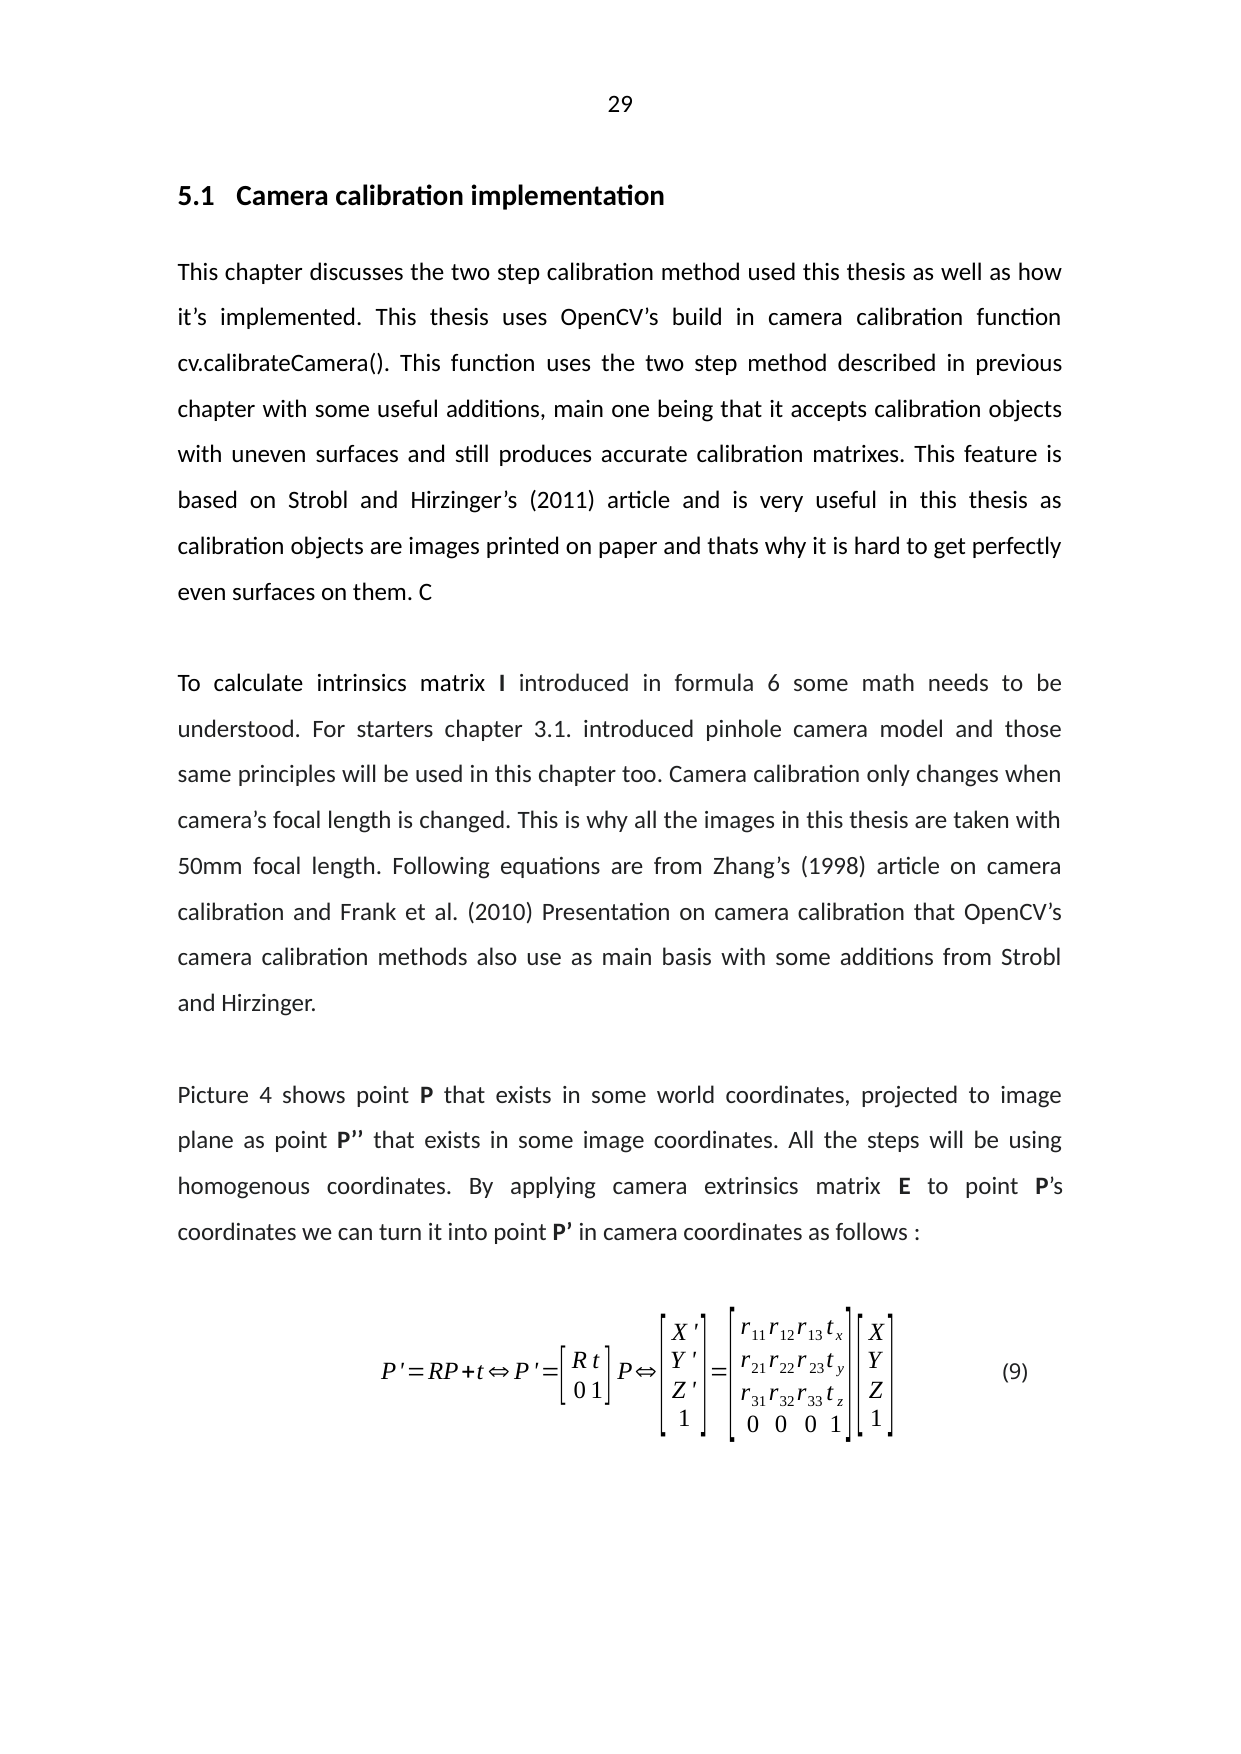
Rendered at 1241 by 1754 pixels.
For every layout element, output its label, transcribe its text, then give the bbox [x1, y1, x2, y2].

subtitle Camera calibration implementation [177, 177, 1063, 213]
text To calculate intrinsics matrix I introduced in formula 6 some math needs to be understood. For starters chapter 3.1. introduced pinhole camera model and those same principles will be used in this chapter too. Camera calibration only changes when camera’s focal length is changed. This is why all the images in this thesis are taken with 50mm focal length. Following equations are from Zhang’s (1998) article on camera calibration and Frank et al. (2010) Presentation on camera calibration that OpenCV’s camera calibration methods also use as main basis with some additions from Strobl and Hirzinger. [177, 667, 1063, 1018]
text This chapter discusses the two step calibration method used this thesis as well as how it’s implemented. This thesis uses OpenCV’s build in camera calibration function cv.calibrateCamera(). This function uses the two step method described in previous chapter with some useful additions, main one being that it accepts calibration objects with uneven surfaces and still produces accurate calibration matrixes. This feature is based on Strobl and Hirzinger’s (2011) article and is very useful in this thesis as calibration objects are images printed on paper and thats why it is hard to get perfectly even surfaces on them. C [177, 256, 1063, 606]
text Picture 4 shows point P that exists in some world coordinates, projected to image plane as point P’’ that exists in some image coordinates. All the steps will be using homogenous coordinates. By applying camera extrinsics matrix E to point P’s coordinates we can turn it into point P’ in camera coordinates as follows : [177, 1079, 1063, 1246]
text (9) [177, 1306, 1063, 1444]
